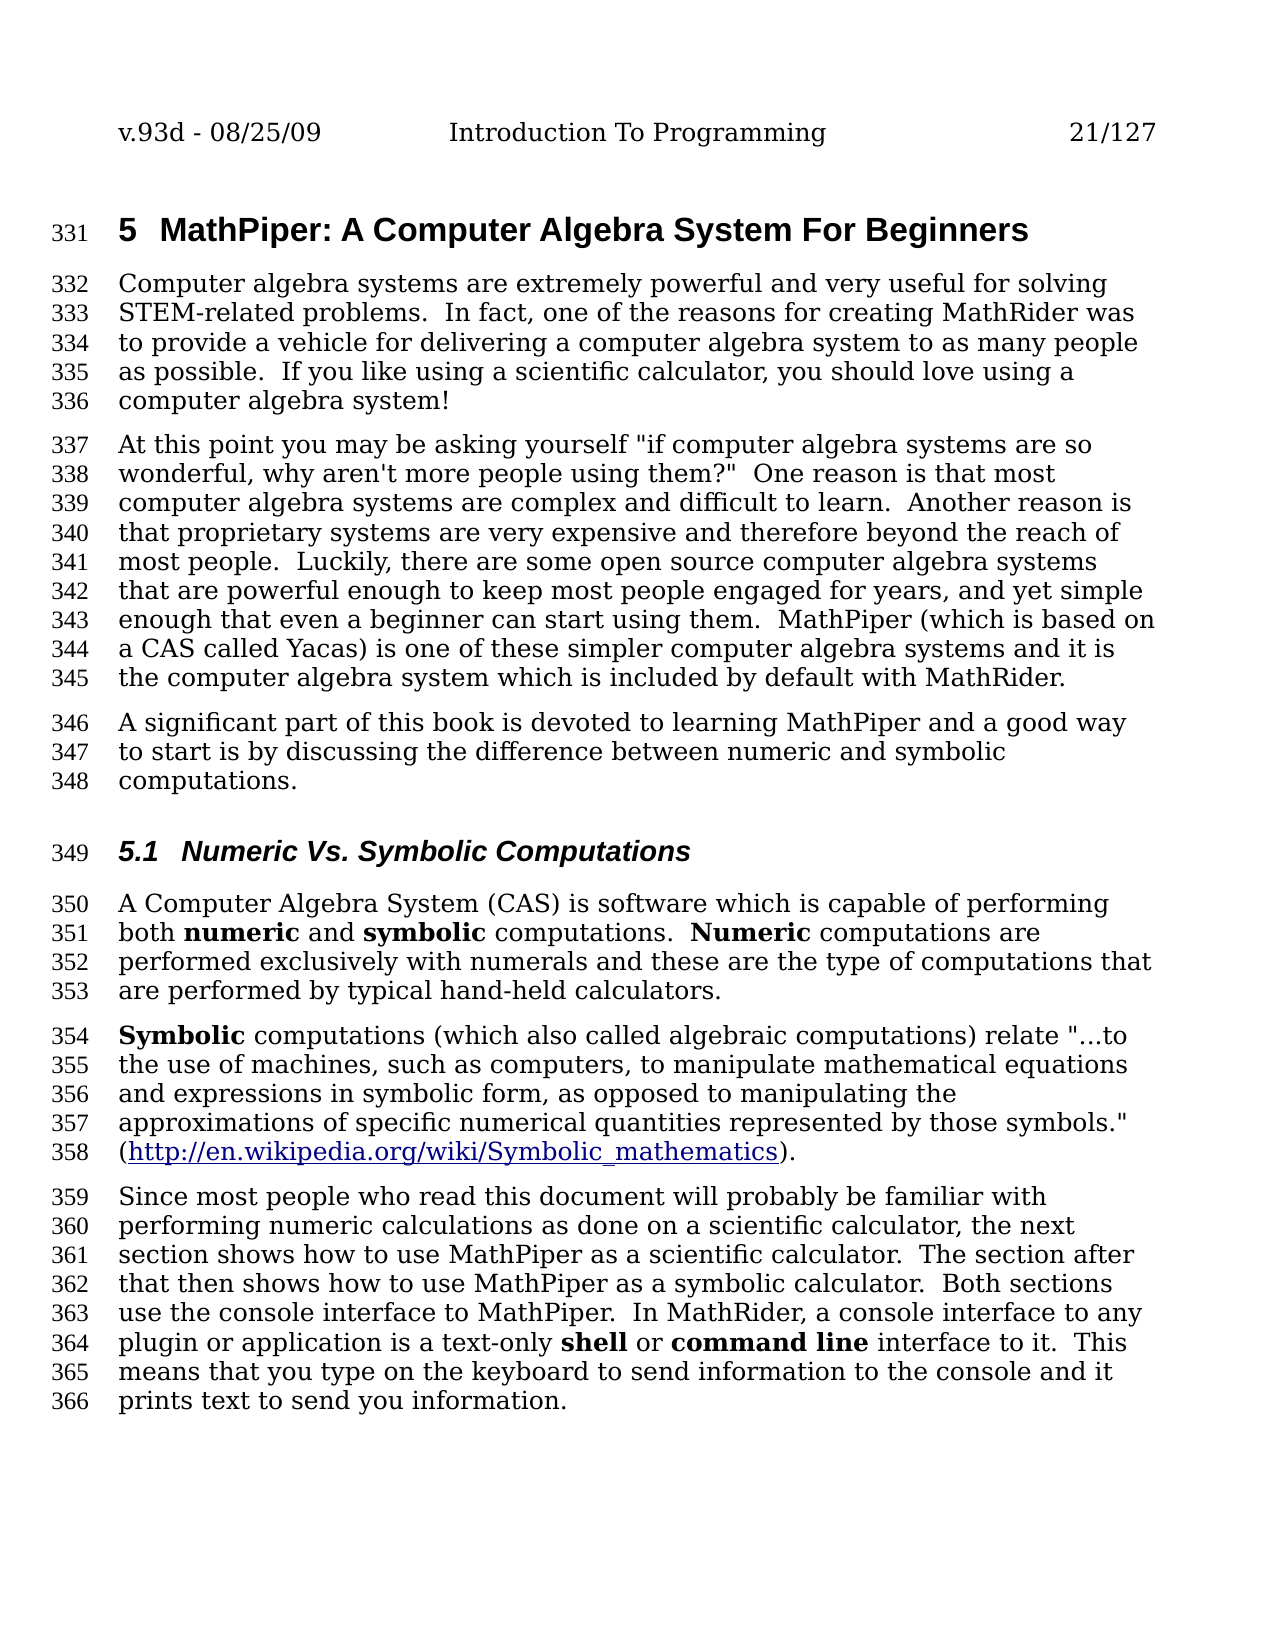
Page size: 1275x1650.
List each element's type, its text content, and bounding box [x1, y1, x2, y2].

text A significant part of this book is devoted to learning MathPiper and a good way to start is by discussing the difference between numeric and symbolic computations. [118, 708, 1157, 795]
text A Computer Algebra System (CAS) is software which is capable of performing both numeric and symbolic computations. Numeric computations are performed exclusively with numerals and these are the type of computations that are performed by typical hand-held calculators. [118, 889, 1157, 1006]
subtitle MathPiper: A Computer Algebra System For Beginners [118, 210, 1157, 248]
subtitle Numeric Vs. Symbolic Computations [118, 834, 1157, 868]
text Symbolic computations (which also called algebraic computations) relate "...to the use of machines, such as computers, to manipulate mathematical equations and expressions in symbolic form, as opposed to manipulating the approximations of specific numerical quantities represented by those symbols." (http://en.wikipedia.org/wiki/Symbolic_mathematics). [118, 1021, 1157, 1167]
text Since most people who read this document will probably be familiar with performing numeric calculations as done on a scientific calculator, the next section shows how to use MathPiper as a scientific calculator. The section after that then shows how to use MathPiper as a symbolic calculator. Both sections use the console interface to MathPiper. In MathRider, a console interface to any plugin or application is a text-only shell or command line interface to it. This means that you type on the keyboard to send information to the console and it prints text to send you information. [118, 1182, 1157, 1415]
text At this point you may be asking yourself "if computer algebra systems are so wonderful, why aren't more people using them?" One reason is that most computer algebra systems are complex and difficult to learn. Another reason is that proprietary systems are very expensive and therefore beyond the reach of most people. Luckily, there are some open source computer algebra systems that are powerful enough to keep most people engaged for years, and yet simple enough that even a beginner can start using them. MathPiper (which is based on a CAS called Yacas) is one of these simpler computer algebra systems and it is the computer algebra system which is included by default with MathRider. [118, 430, 1157, 693]
text Computer algebra systems are extremely powerful and very useful for solving STEM-related problems. In fact, one of the reasons for creating MathRider was to provide a vehicle for delivering a computer algebra system to as many people as possible. If you like using a scientific calculator, you should love using a computer algebra system! [118, 269, 1157, 415]
